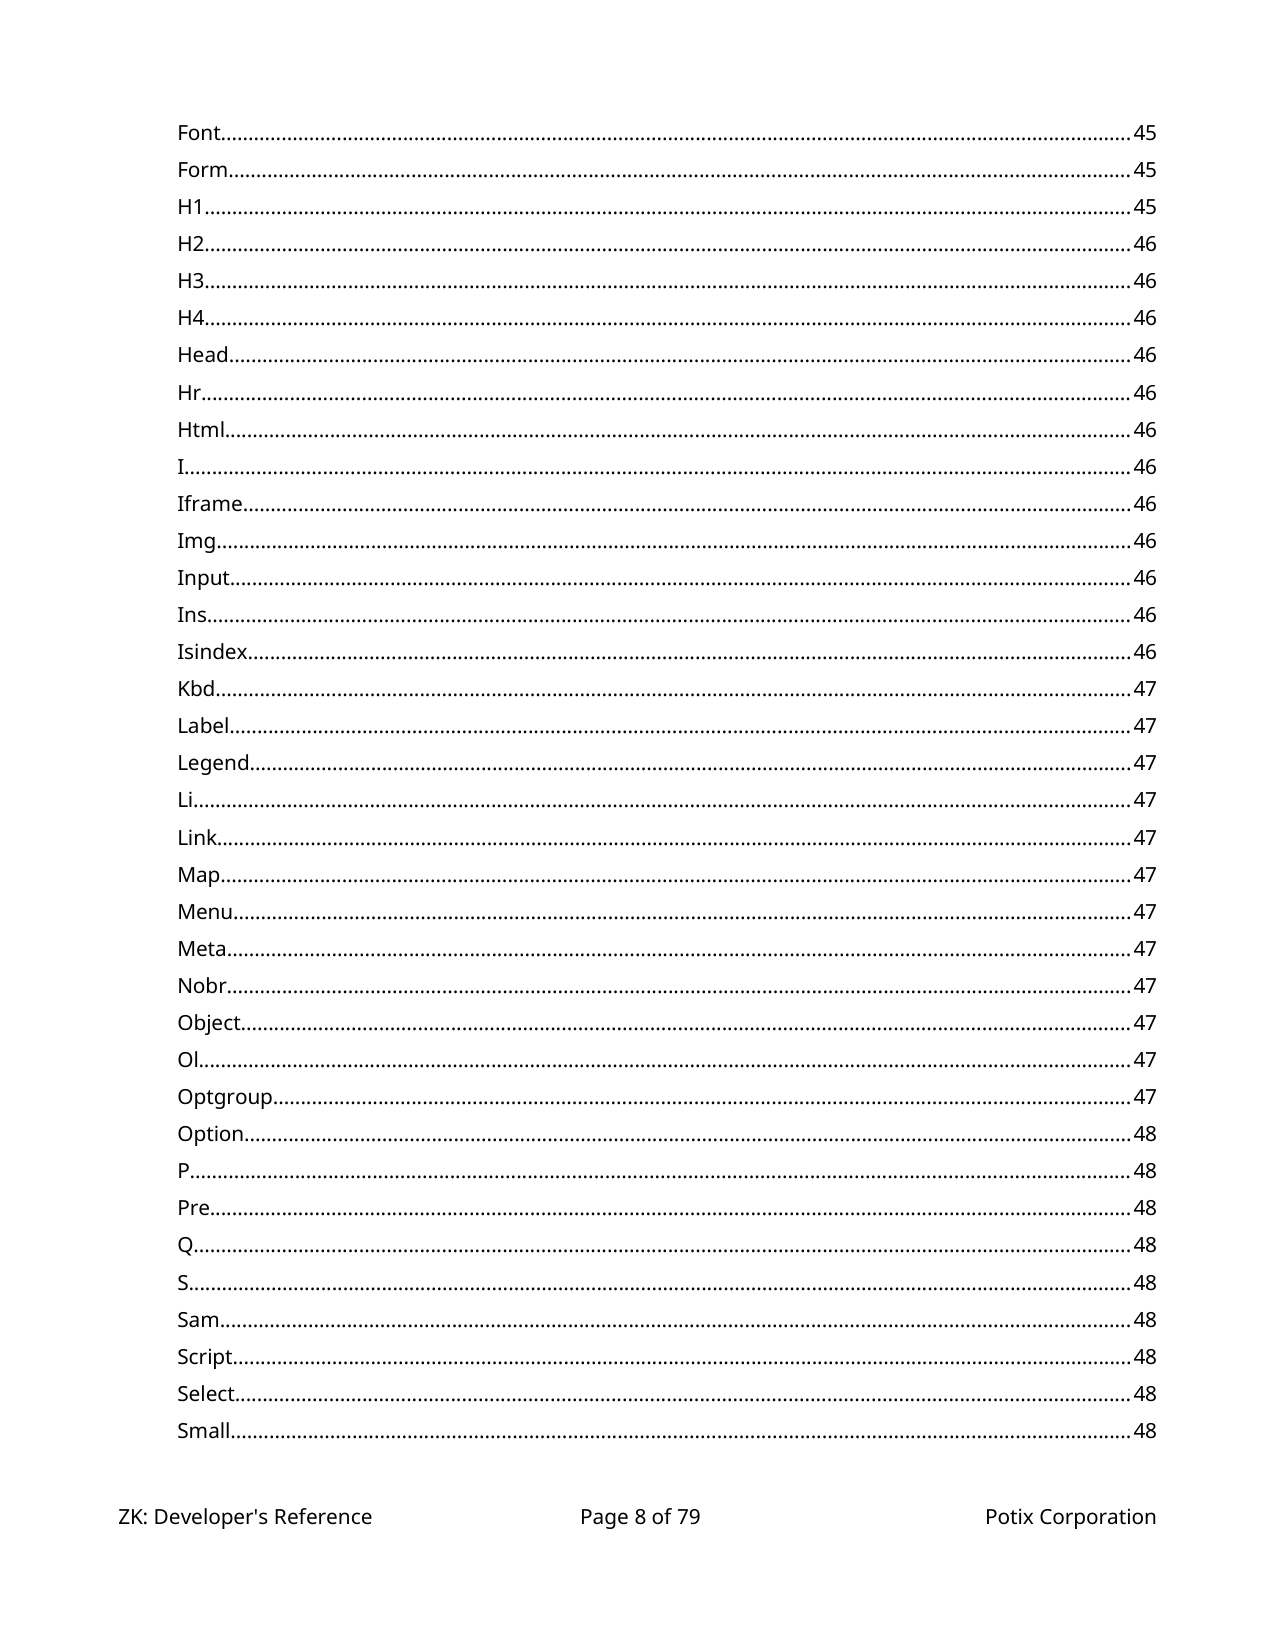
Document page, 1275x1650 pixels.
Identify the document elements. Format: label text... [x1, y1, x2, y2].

text Pre 48 [177, 1193, 1157, 1222]
text Kbd 47 [177, 674, 1157, 703]
text P 48 [177, 1156, 1157, 1185]
text Legend 47 [177, 748, 1157, 777]
text Isindex 46 [177, 637, 1157, 666]
text H3 46 [177, 266, 1157, 295]
text Select 48 [177, 1379, 1157, 1407]
text Iframe 46 [177, 489, 1157, 517]
text Small 48 [177, 1416, 1157, 1444]
text Ol 47 [177, 1045, 1157, 1073]
text H4 46 [177, 303, 1157, 332]
text Map 47 [177, 860, 1157, 888]
text H1 45 [177, 192, 1157, 221]
text I 46 [177, 452, 1157, 480]
text Link 47 [177, 823, 1157, 851]
text Script 48 [177, 1342, 1157, 1370]
text Hr 46 [177, 378, 1157, 406]
text Object 47 [177, 1008, 1157, 1036]
text Q 48 [177, 1231, 1157, 1259]
text Head 46 [177, 341, 1157, 369]
text Sam 48 [177, 1305, 1157, 1333]
text Meta 47 [177, 934, 1157, 962]
text Menu 47 [177, 897, 1157, 925]
text Li 47 [177, 786, 1157, 814]
text H2 46 [177, 229, 1157, 258]
text Ins 46 [177, 600, 1157, 628]
text Input 46 [177, 563, 1157, 591]
text Html 46 [177, 415, 1157, 443]
text Form 45 [177, 155, 1157, 183]
text Optgroup 47 [177, 1082, 1157, 1111]
text Label 47 [177, 711, 1157, 740]
text Font 45 [177, 118, 1157, 146]
text Nobr 47 [177, 971, 1157, 999]
text Img 46 [177, 526, 1157, 554]
text S 48 [177, 1268, 1157, 1296]
text Option 48 [177, 1119, 1157, 1148]
